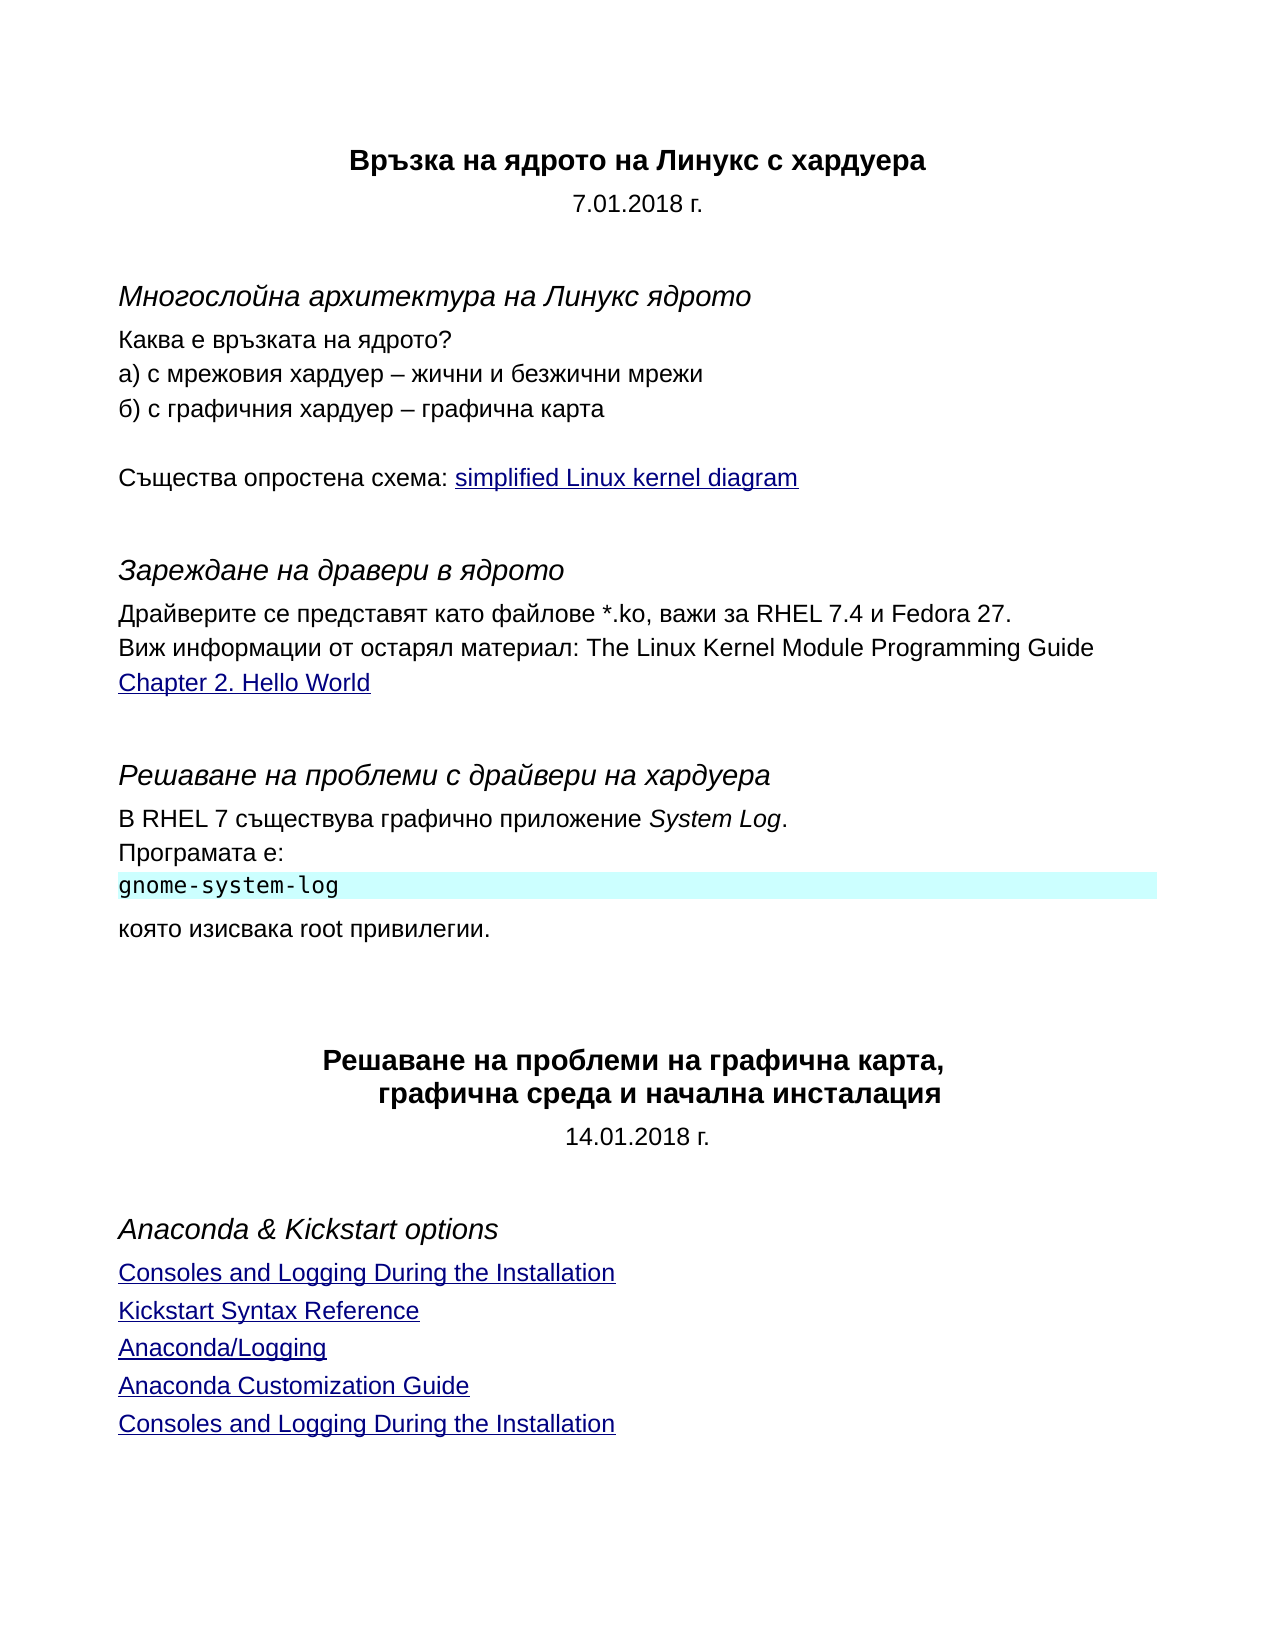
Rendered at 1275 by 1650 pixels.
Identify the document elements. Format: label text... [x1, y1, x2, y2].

text 14.01.2018 г. [118, 1122, 1157, 1151]
text Anaconda/Logging [118, 1333, 1157, 1362]
subtitle Решаване на проблеми с драйвери на хардуера [118, 757, 1157, 791]
text В RHEL 7 съществува графично приложение System Log. [118, 803, 1157, 832]
text а) с мрежовия хардуер – жични и безжични мрежи [118, 359, 1157, 388]
text Kickstart Syntax Reference [118, 1296, 1157, 1324]
text Каква е връзката на ядрото? [118, 325, 1157, 354]
subtitle Многослойна архитектура на Линукс ядрото [118, 279, 1157, 312]
text Драйверите се представят като файлове *.ko, важи за RHEL 7.4 и Fedora 27. [118, 599, 1157, 627]
text б) с графичния хардуер – графична карта [118, 394, 1157, 423]
subtitle Зареждане на дравери в ядрото [118, 553, 1157, 586]
text която изисвака root привилегии. [118, 914, 1157, 943]
subtitle Anaconda & Kickstart options [118, 1212, 1157, 1246]
text Същества опростена схема: simplified Linux kernel diagram [118, 463, 1157, 492]
text Програмата е: [118, 838, 1157, 867]
text Anaconda Customization Guide [118, 1371, 1157, 1400]
text 7.01.2018 г. [118, 189, 1157, 218]
text Consoles and Logging During the Installation [118, 1409, 1157, 1438]
text gnome-system-log [118, 872, 1157, 899]
text Consoles and Logging During the Installation [118, 1258, 1157, 1287]
subtitle Връзка на ядрото на Линукс с хардуера [118, 143, 1157, 177]
text Chapter 2. Hello World [118, 668, 1157, 696]
subtitle Решаване на проблеми на графична карта, графична среда и начална инсталация [118, 1043, 1157, 1110]
text Виж информации от остарял материал: The Linux Kernel Module Programming Guide [118, 633, 1157, 662]
